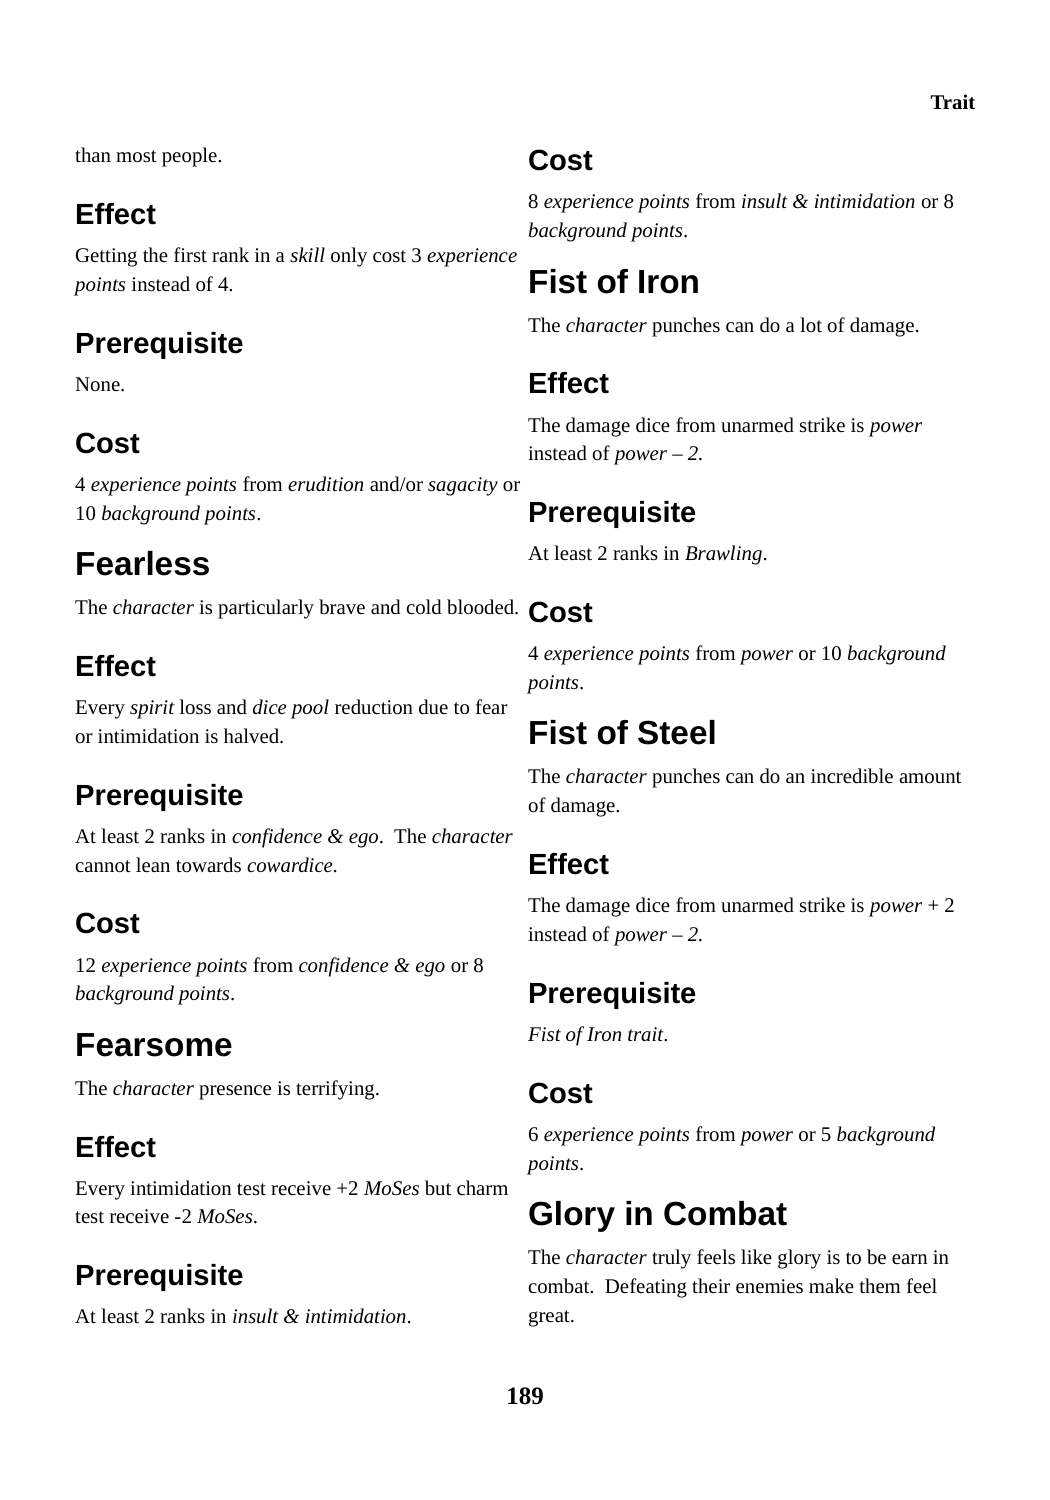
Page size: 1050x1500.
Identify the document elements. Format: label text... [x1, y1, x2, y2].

subtitle Prerequisite [75, 326, 522, 359]
text than most people. [75, 143, 522, 167]
text The character is particularly brave and cold blooded. [75, 595, 522, 619]
subtitle Effect [75, 649, 522, 682]
text The character truly feels like glory is to be earn in combat. Defeating their enemies make them feel great. [528, 1245, 975, 1327]
text None. [75, 372, 522, 396]
text The character presence is terrifying. [75, 1076, 522, 1100]
subtitle Effect [528, 847, 975, 881]
text At least 2 ranks in Brawling. [528, 541, 975, 565]
text Every spirit loss and dice pool reduction due to fear or intimidation is halved. [75, 695, 522, 748]
text The character punches can do a lot of damage. [528, 313, 975, 337]
subtitle Effect [75, 197, 522, 231]
text At least 2 ranks in confidence & ego. The character cannot lean towards cowardice. [75, 824, 522, 877]
text The damage dice from unarmed strike is power instead of power – 2. [528, 412, 975, 465]
text 6 experience points from power or 5 background points. [528, 1122, 975, 1175]
subtitle Prerequisite [75, 1258, 522, 1292]
subtitle Cost [528, 1076, 975, 1109]
text Getting the first rank in a skill only cost 3 experience points instead of 4. [75, 243, 522, 296]
text At least 2 ranks in insult & intimidation. [75, 1304, 522, 1328]
subtitle Glory in Combat [528, 1194, 975, 1232]
text The character punches can do an incredible amount of damage. [528, 764, 975, 817]
text The damage dice from unarmed strike is power + 2 instead of power – 2. [528, 893, 975, 946]
subtitle Cost [528, 595, 975, 629]
subtitle Prerequisite [528, 495, 975, 529]
text 4 experience points from power or 10 background points. [528, 641, 975, 694]
subtitle Effect [75, 1129, 522, 1163]
text 4 experience points from erudition and/or sagacity or 10 background points. [75, 472, 522, 525]
subtitle Cost [75, 426, 522, 459]
subtitle Prerequisite [528, 976, 975, 1009]
subtitle Fist of Iron [528, 262, 975, 300]
text Fist of Iron trait. [528, 1022, 975, 1046]
subtitle Prerequisite [75, 778, 522, 811]
subtitle Fearsome [75, 1025, 522, 1063]
text 12 experience points from confidence & ego or 8 background points. [75, 952, 522, 1005]
subtitle Fist of Steel [528, 713, 975, 752]
subtitle Cost [75, 906, 522, 940]
subtitle Fearless [75, 544, 522, 583]
subtitle Cost [528, 143, 975, 177]
text 8 experience points from insult & intimidation or 8 background points. [528, 189, 975, 242]
text Every intimidation test receive +2 MoSes but charm test receive -2 MoSes. [75, 1176, 522, 1228]
subtitle Effect [528, 366, 975, 400]
